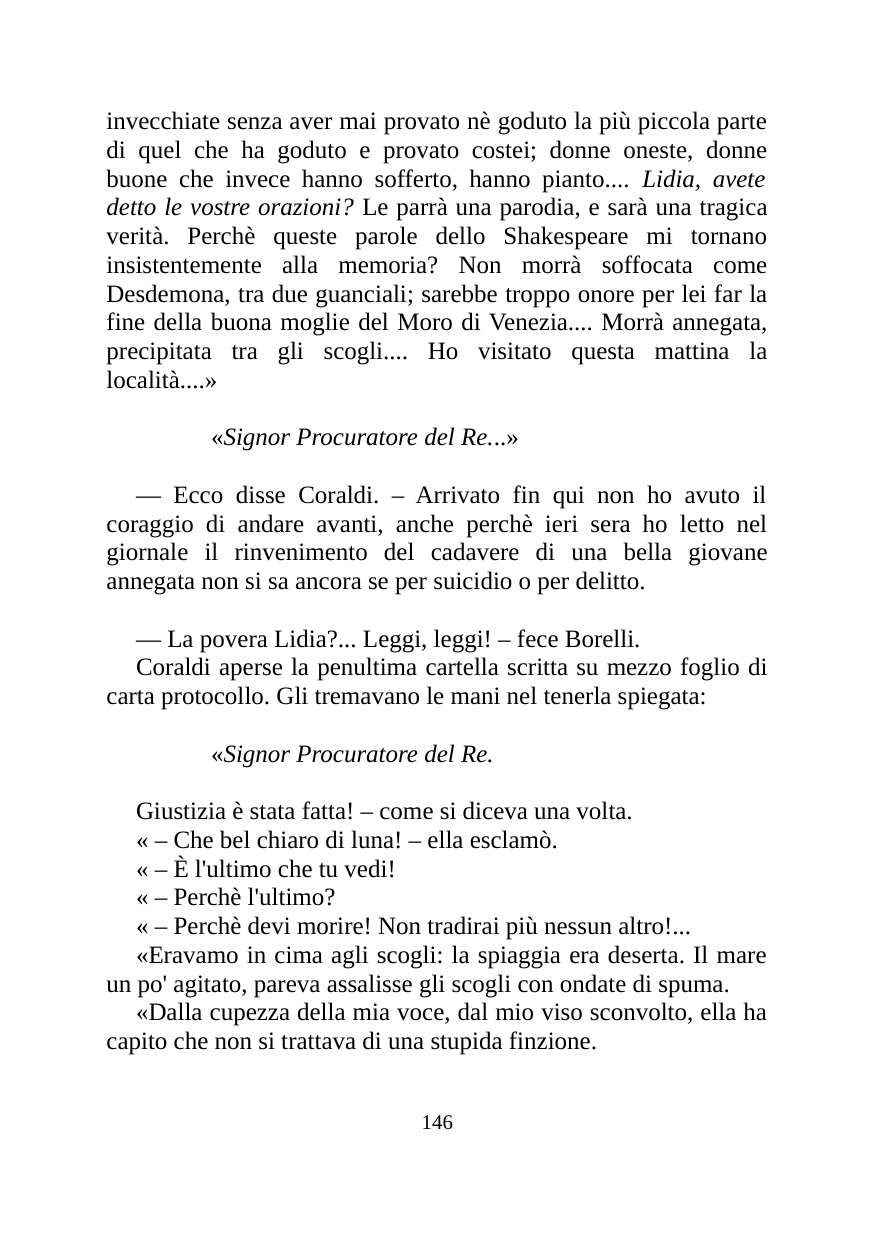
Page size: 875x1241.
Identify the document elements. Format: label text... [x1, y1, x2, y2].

text « – Perchè l'ultimo? [106, 882, 768, 911]
text « – Che bel chiaro di luna! – ella esclamò. [106, 825, 768, 854]
text — Ecco disse Coraldi. – Arrivato fin qui non ho avuto il coraggio di andare avanti, anche perchè ieri sera ho letto nel giornale il rinvenimento del cadavere di una bella giovane annegata non si sa ancora se per suicidio o per delitto. [106, 480, 768, 595]
text «Eravamo in cima agli scogli: la spiaggia era deserta. Il mare un po' agitato, pareva assalisse gli scogli con ondate di spuma. [106, 940, 768, 997]
text — La povera Lidia?... Leggi, leggi! – fece Borelli. [106, 624, 768, 652]
text « – È l'ultimo che tu vedi! [106, 854, 768, 882]
text invecchiate senza aver mai provato nè goduto la più piccola parte di quel che ha goduto e provato costei; donne oneste, donne buone che invece hanno sofferto, hanno pianto.... Lidia, avete detto le vostre orazioni? Le parrà una parodia, e sarà una tragica verità. Perchè queste parole dello Shakespeare mi tornano insistentemente alla memoria? Non morrà soffocata come Desdemona, tra due guanciali; sarebbe troppo onore per lei far la fine della buona moglie del Moro di Venezia.... Morrà annegata, precipitata tra gli scogli.... Ho visitato questa mattina la località....» [106, 106, 768, 394]
text «Dalla cupezza della mia voce, dal mio viso sconvolto, ella ha capito che non si trattava di una stupida finzione. [106, 997, 768, 1055]
text «Signor Procuratore del Re...» [181, 422, 768, 451]
text Giustizia è stata fatta! – come si diceva una volta. [106, 796, 768, 825]
text Coraldi aperse la penultima cartella scritta su mezzo foglio di carta protocollo. Gli tremavano le mani nel tenerla spiegata: [106, 652, 768, 710]
text «Signor Procuratore del Re. [181, 739, 768, 767]
text « – Perchè devi morire! Non tradirai più nessun altro!... [106, 911, 768, 940]
